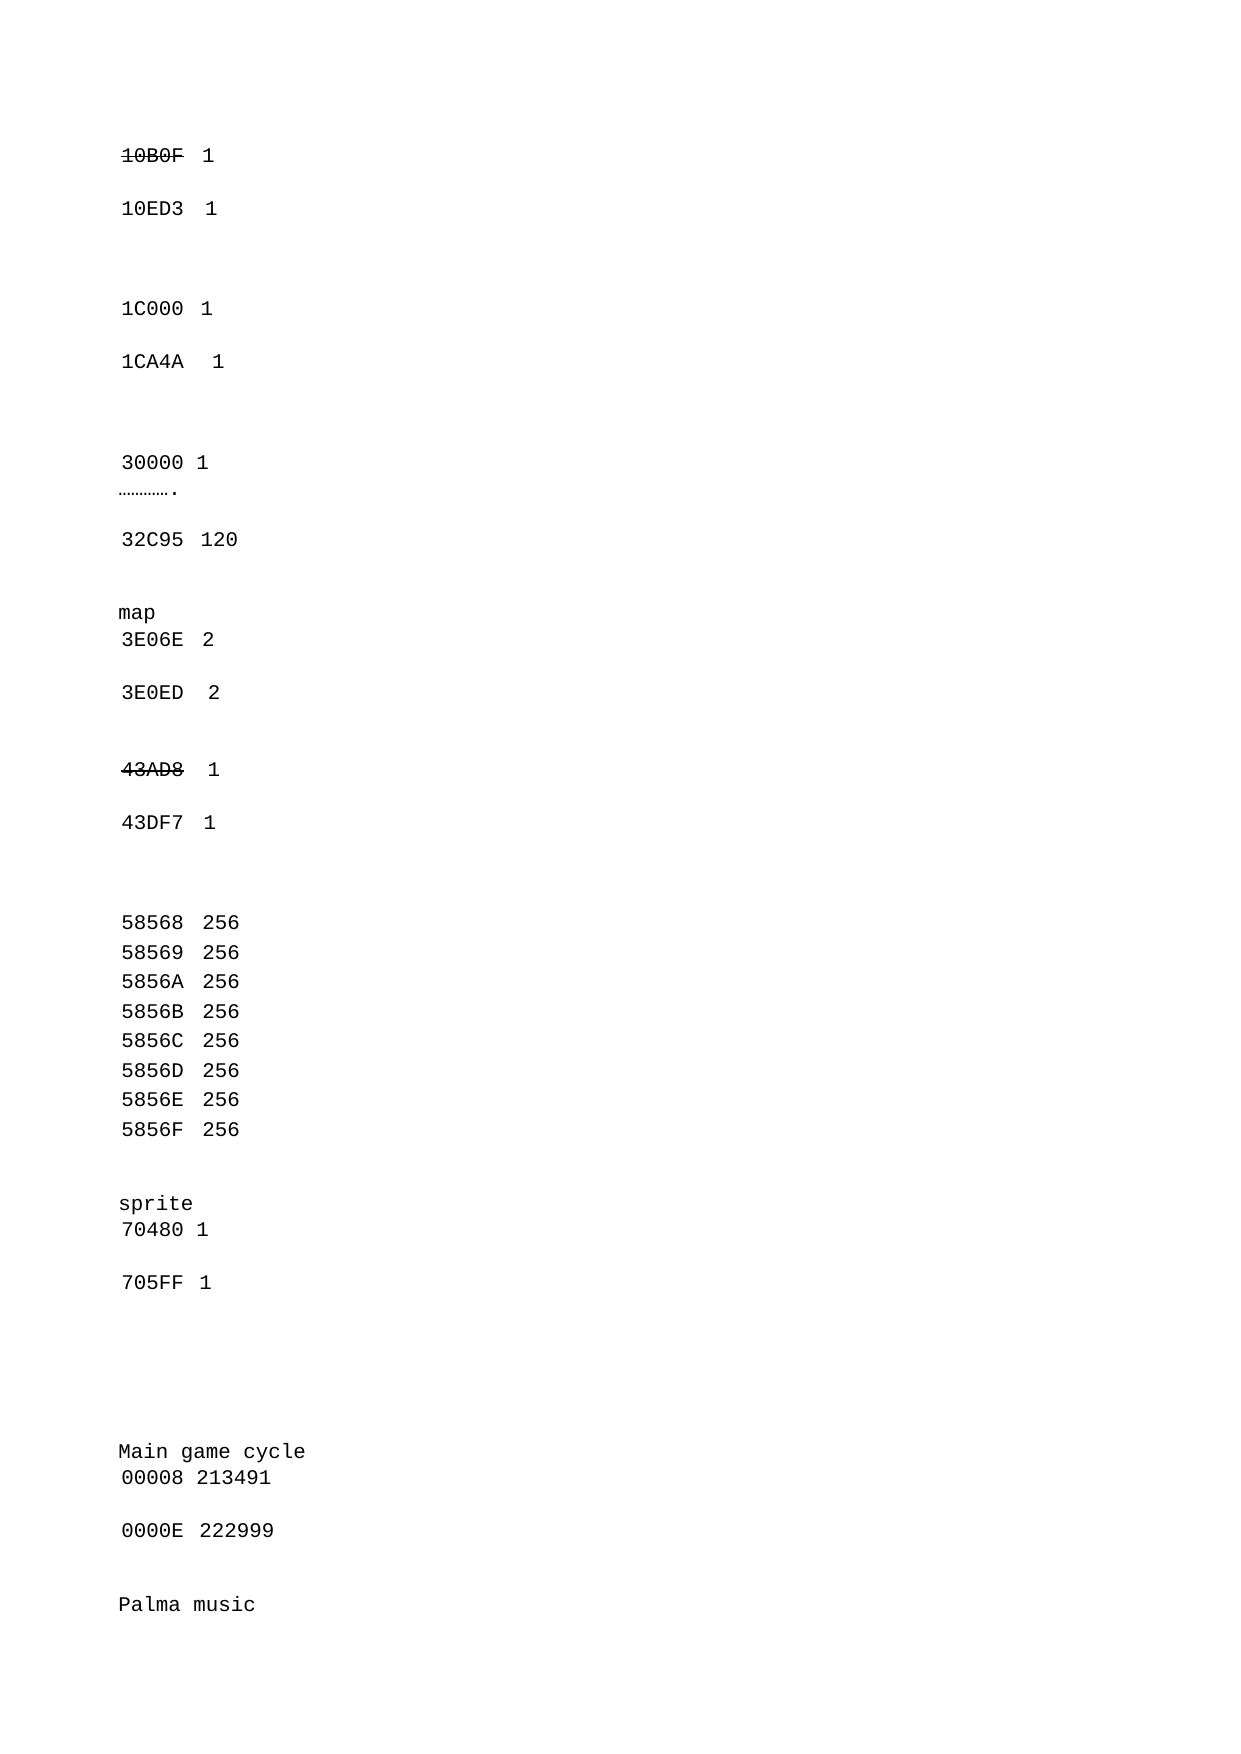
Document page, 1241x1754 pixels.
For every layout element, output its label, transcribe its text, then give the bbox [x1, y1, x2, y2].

table_cell 256 [199, 1028, 252, 1057]
table_cell 256 [199, 939, 252, 968]
table_header 1CA4A [118, 349, 209, 378]
table_header 1 [209, 349, 237, 378]
table_header 1 [198, 295, 226, 325]
table_cell 256 [199, 1057, 252, 1086]
table_header 43AD8 [118, 756, 204, 785]
table_header 1 [205, 756, 233, 785]
text Main game cycle [118, 1441, 1122, 1464]
table_cell 5856B [118, 998, 199, 1027]
table_cell 5856A [118, 969, 199, 998]
table_header 1 [200, 809, 228, 838]
table_cell 5856D [118, 1057, 199, 1086]
table_header 222999 [196, 1518, 287, 1547]
table_header 1 [199, 142, 227, 171]
table_header 1 [193, 449, 221, 478]
table_cell 5856E [118, 1086, 199, 1116]
table_cell 58569 [118, 939, 199, 968]
table_cell 256 [199, 1116, 252, 1145]
table_header 58568 [118, 910, 199, 939]
table_header 1C000 [118, 295, 197, 325]
table_header 2 [199, 626, 227, 656]
table_cell 256 [199, 998, 252, 1027]
table_header 3E06E [118, 626, 199, 656]
text …………. [118, 478, 1122, 502]
table_header 00008 [118, 1464, 193, 1494]
table_header 3E0ED [118, 679, 205, 709]
table_header 70480 [118, 1216, 193, 1246]
text map [118, 602, 1122, 626]
table_header 10B0F [118, 142, 199, 171]
table_header 32C95 [118, 526, 197, 555]
text Palma music [118, 1594, 1122, 1618]
table_header 1 [193, 1216, 221, 1246]
table_header 43DF7 [118, 809, 200, 838]
table_header 1 [202, 195, 230, 224]
table_header 1 [196, 1269, 224, 1299]
table_cell 256 [199, 969, 252, 998]
table_header 10ED3 [118, 195, 202, 224]
table_header 256 [199, 910, 252, 939]
table_header 705FF [118, 1269, 196, 1299]
text sprite [118, 1193, 1122, 1216]
table_header 0000E [118, 1518, 196, 1547]
table_header 2 [205, 679, 233, 709]
table_header 120 [198, 526, 251, 555]
table_cell 256 [199, 1086, 252, 1116]
table_cell 5856F [118, 1116, 199, 1145]
table_header 213491 [193, 1464, 284, 1494]
table_header 30000 [118, 449, 193, 478]
table_cell 5856C [118, 1028, 199, 1057]
